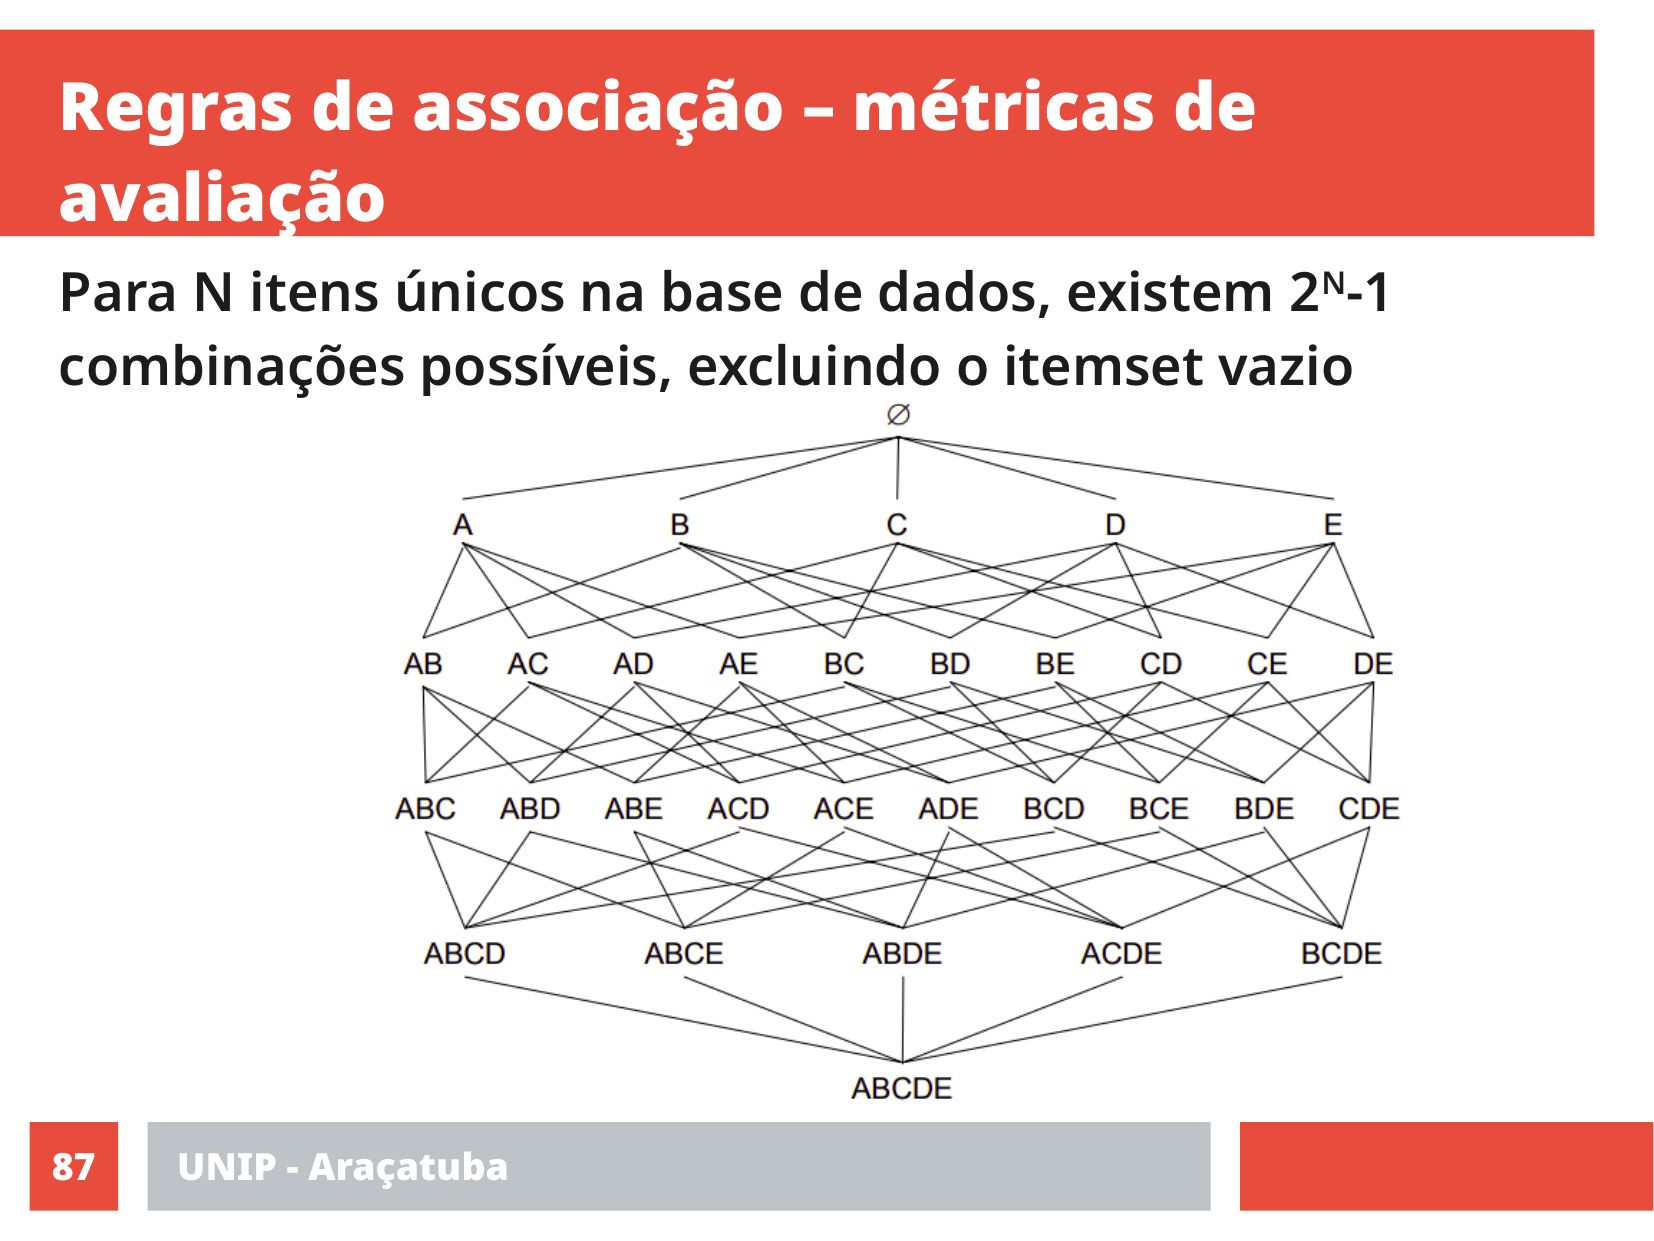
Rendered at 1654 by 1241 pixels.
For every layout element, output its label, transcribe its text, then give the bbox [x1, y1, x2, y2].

title Regras de associação – métricas de avaliação [59, 59, 1595, 207]
picture [380, 396, 1416, 1119]
list Para N itens únicos na base de dados, existem 2N-1 combinações possíveis, excluindo o itemset vazio [59, 253, 1565, 1022]
